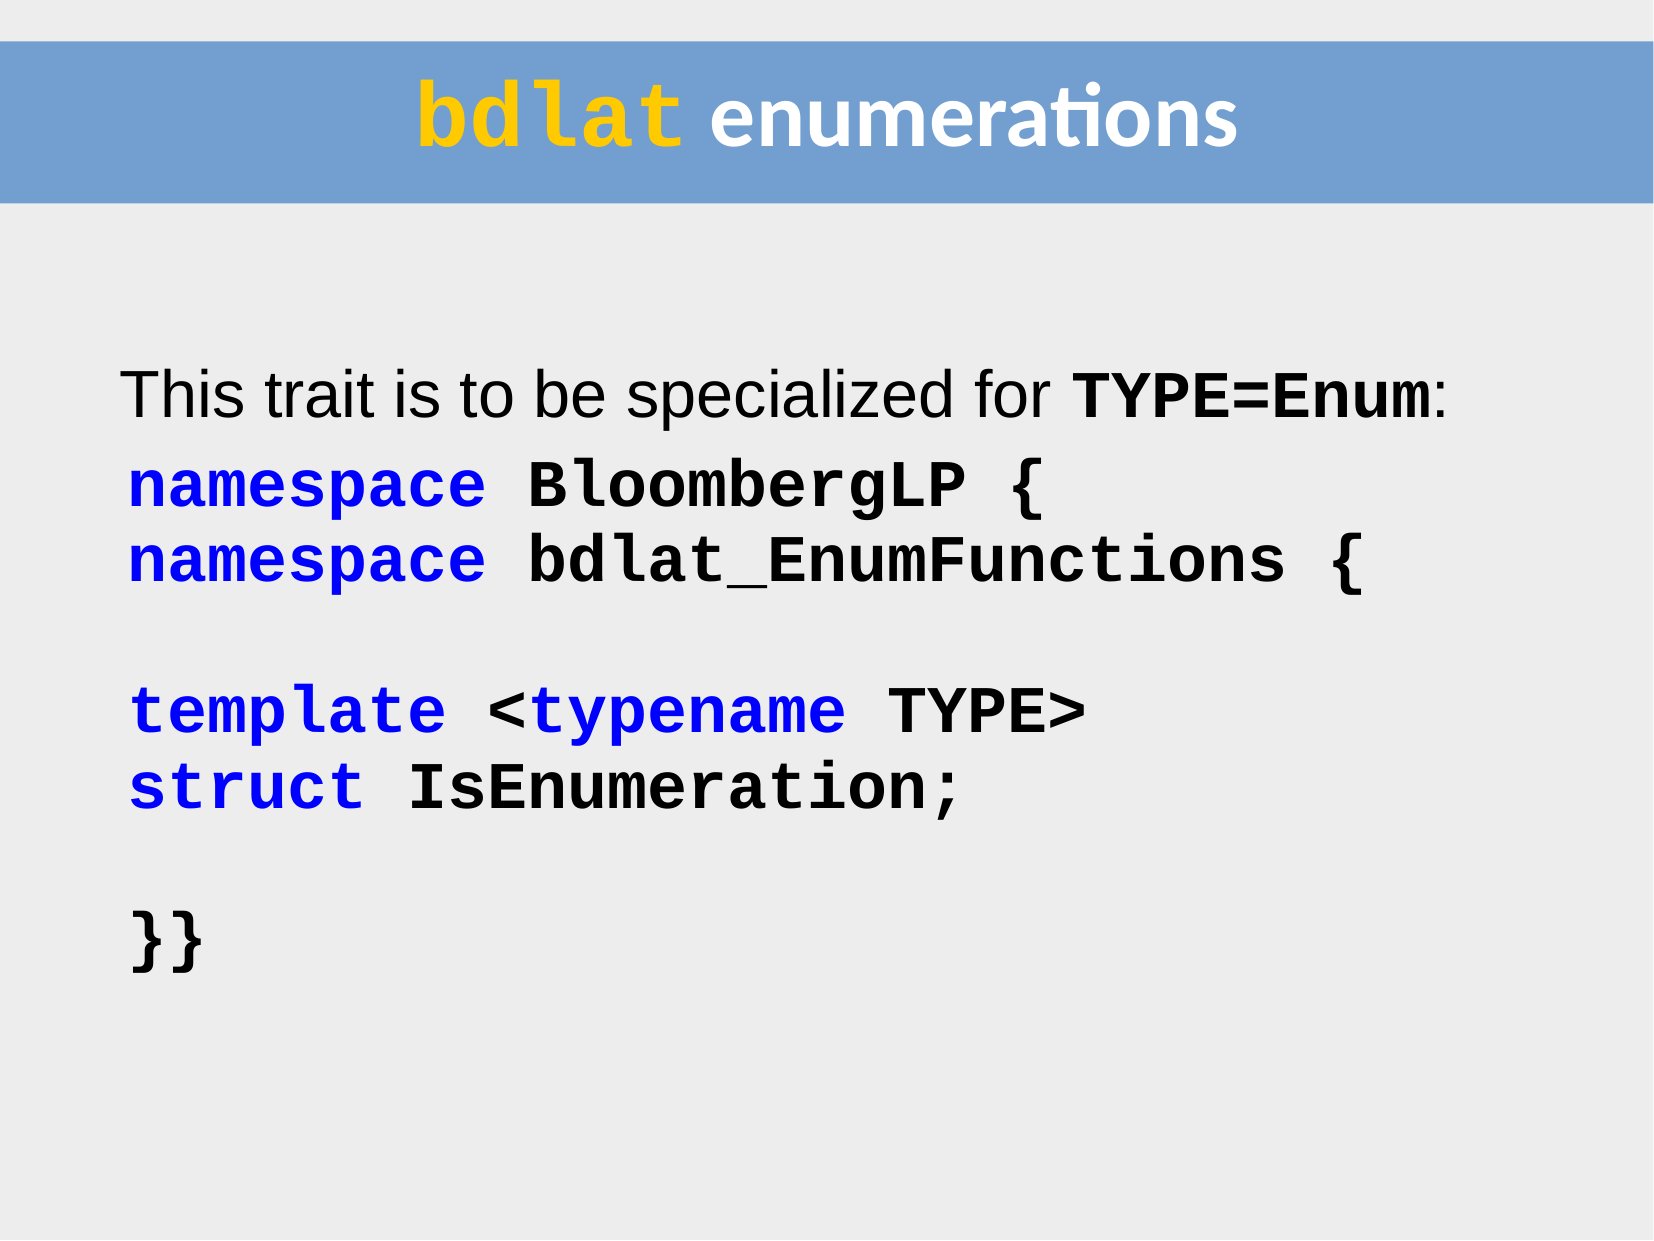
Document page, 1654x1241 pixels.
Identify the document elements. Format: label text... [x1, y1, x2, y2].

text_box namespace BloombergLP { namespace bdlat_EnumFunctions { template <typename TYPE> struct IsEnumeration; }} [113, 443, 1654, 1164]
title bdlat enumerations [0, 41, 1654, 204]
text_box This trait is to be specialized for TYPE=Enum: [105, 309, 1606, 405]
